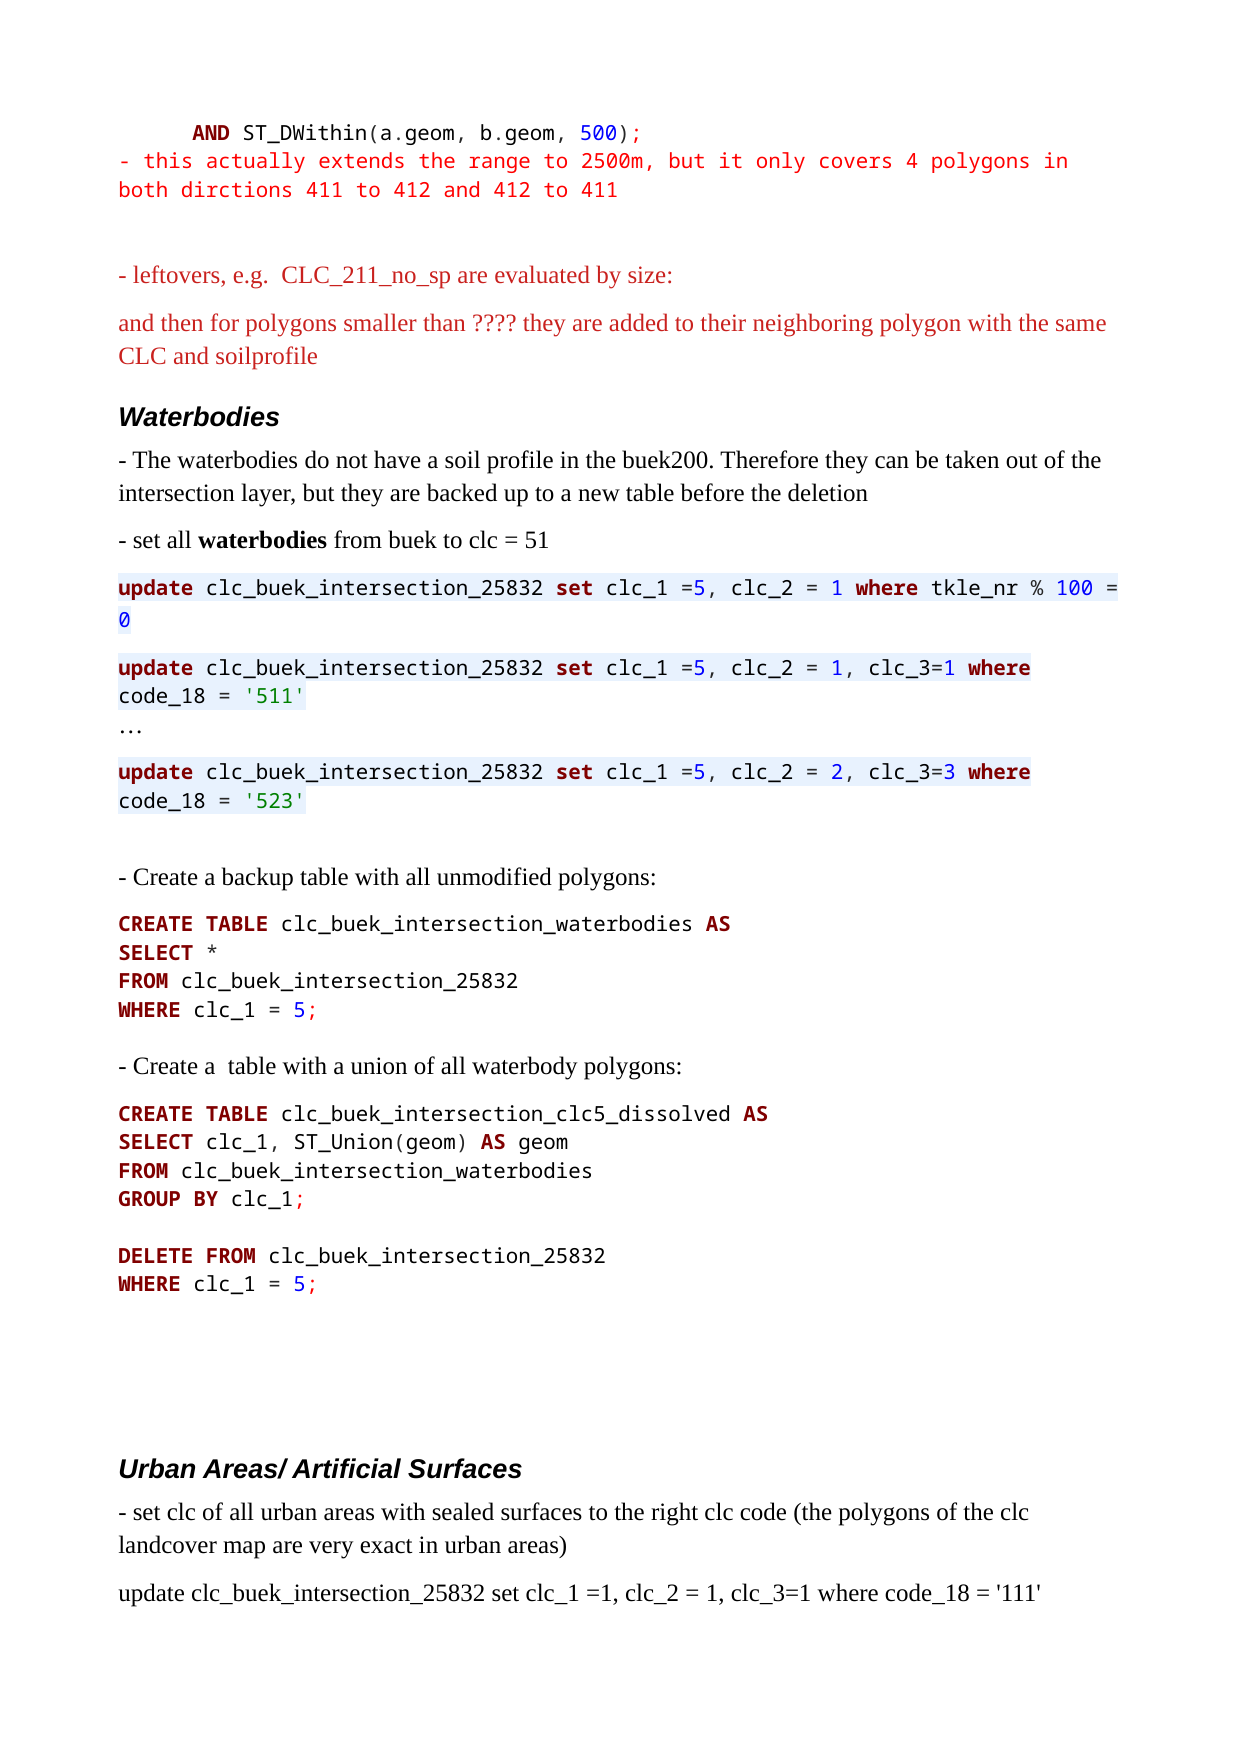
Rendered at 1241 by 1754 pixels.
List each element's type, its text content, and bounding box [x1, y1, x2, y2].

text and then for polygons smaller than ???? they are added to their neighboring polygon with the same CLC and soilprofile [118, 308, 1122, 370]
text CREATE TABLE clc_buek_intersection_clc5_dissolved AS [118, 1099, 1122, 1127]
text AND ST_DWithin(a.geom, b.geom, 500); [118, 118, 1122, 147]
text GROUP BY clc_1; [118, 1184, 1122, 1213]
text - leftovers, e.g. CLC_211_no_sp are evaluated by size: [118, 260, 1122, 289]
text update clc_buek_intersection_25832 set clc_1 =5, clc_2 = 1, clc_3=1 where code_18 = '511' [118, 653, 1122, 710]
text - set all waterbodies from buek to clc = 51 [118, 525, 1122, 554]
text - set clc of all urban areas with sealed surfaces to the right clc code (the polygons of the clc landcover map are very exact in urban areas) [118, 1497, 1122, 1559]
text … [118, 710, 1122, 738]
text DELETE FROM clc_buek_intersection_25832 [118, 1241, 1122, 1269]
subtitle Waterbodies [118, 401, 1122, 432]
text WHERE clc_1 = 5; [118, 995, 1122, 1023]
text FROM clc_buek_intersection_25832 [118, 966, 1122, 995]
text - this actually extends the range to 2500m, but it only covers 4 polygons in both dirctions 411 to 412 and 412 to 411 [118, 147, 1122, 203]
subtitle Urban Areas/ Artificial Surfaces [118, 1453, 1122, 1484]
text update clc_buek_intersection_25832 set clc_1 =5, clc_2 = 1 where tkle_nr % 100 = 0 [118, 573, 1122, 634]
text FROM clc_buek_intersection_waterbodies [118, 1156, 1122, 1184]
text update clc_buek_intersection_25832 set clc_1 =1, clc_2 = 1, clc_3=1 where code_18 = '111' [118, 1578, 1122, 1606]
text SELECT clc_1, ST_Union(geom) AS geom [118, 1127, 1122, 1156]
text SELECT * [118, 938, 1122, 966]
text update clc_buek_intersection_25832 set clc_1 =5, clc_2 = 2, clc_3=3 where code_18 = '523' [118, 757, 1122, 814]
text WHERE clc_1 = 5; [118, 1269, 1122, 1298]
text - The waterbodies do not have a soil profile in the buek200. Therefore they can be taken out of the intersection layer, but they are backed up to a new table before the deletion [118, 445, 1122, 507]
text CREATE TABLE clc_buek_intersection_waterbodies AS [118, 909, 1122, 938]
text - Create a table with a union of all waterbody polygons: [118, 1051, 1122, 1080]
text - Create a backup table with all unmodified polygons: [118, 862, 1122, 891]
